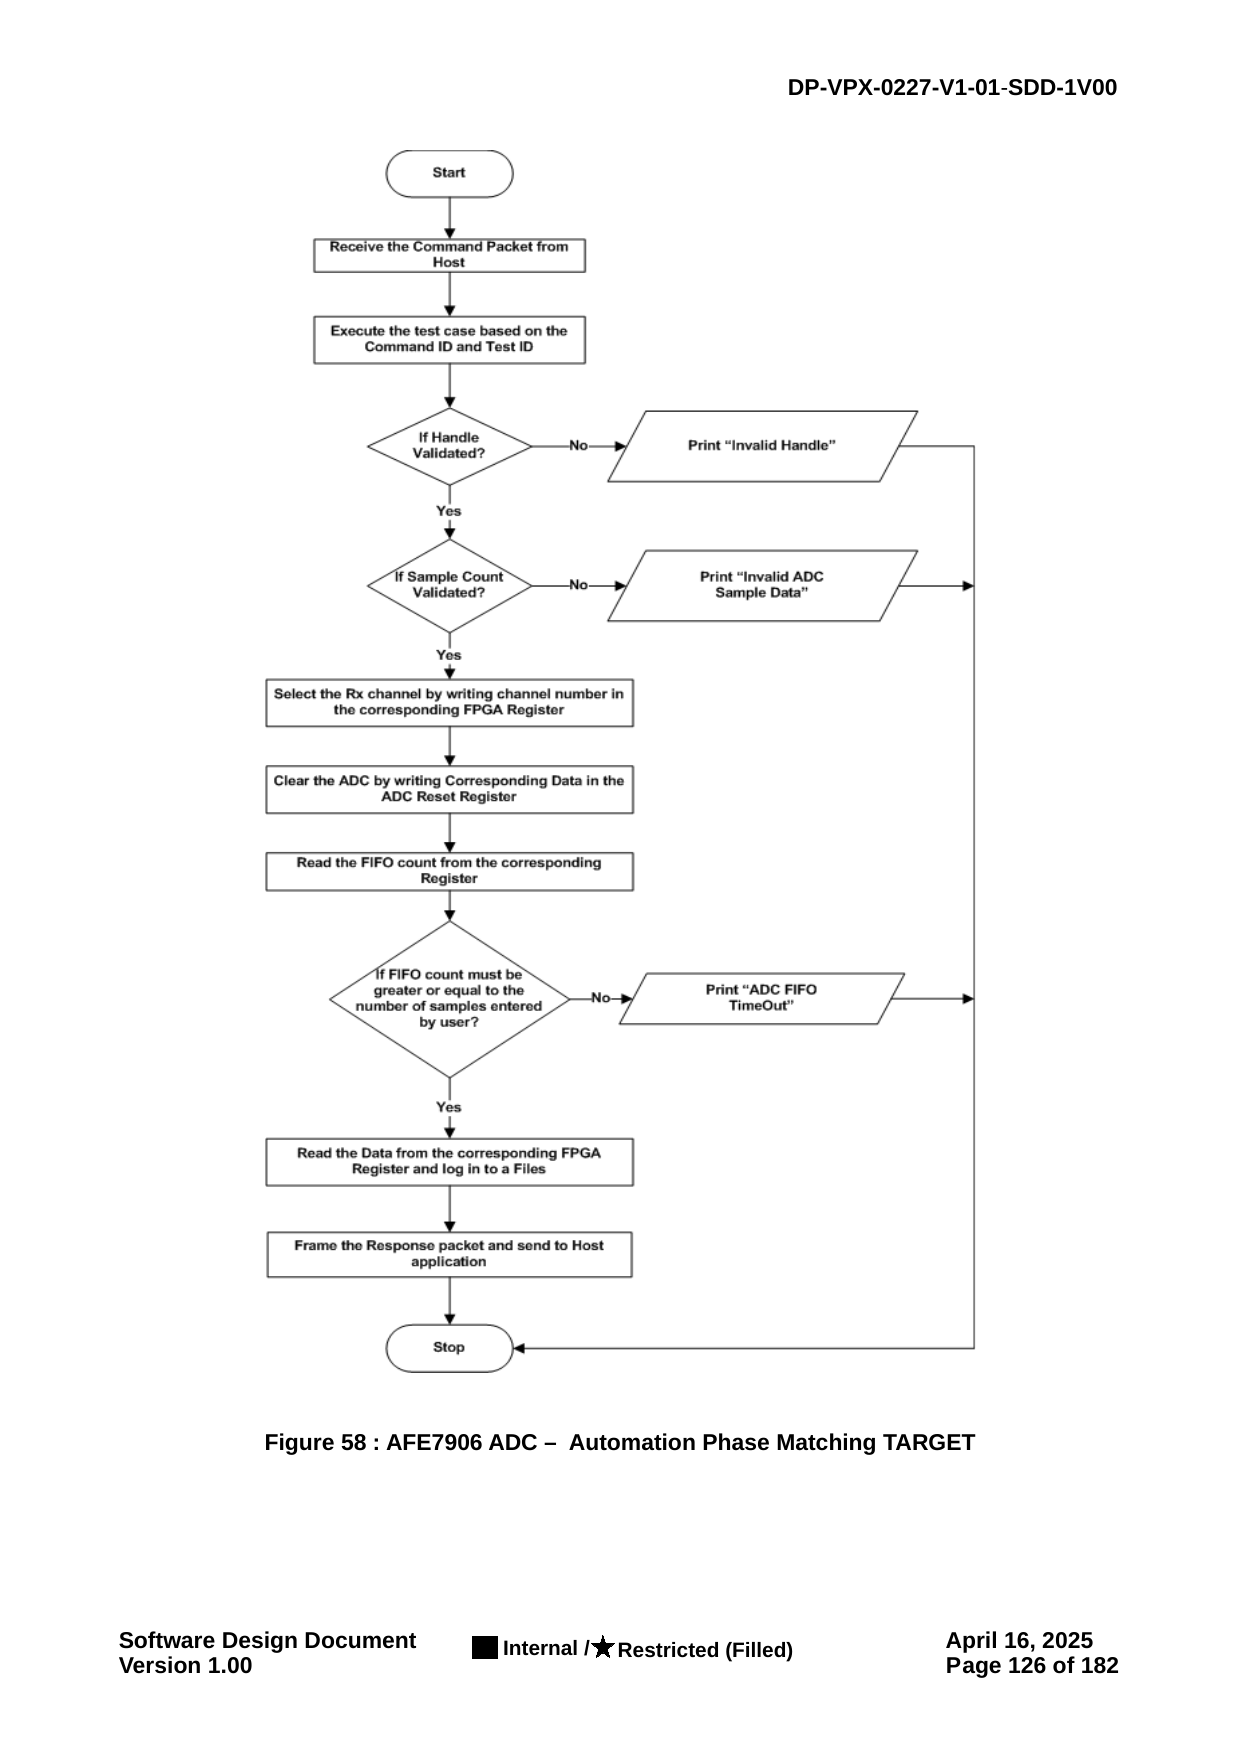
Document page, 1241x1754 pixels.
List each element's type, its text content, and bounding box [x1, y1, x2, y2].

text Figure 58 : AFE7906 ADC – Automation Phase Matching TARGET [118, 1430, 1122, 1455]
picture [265, 150, 976, 1373]
